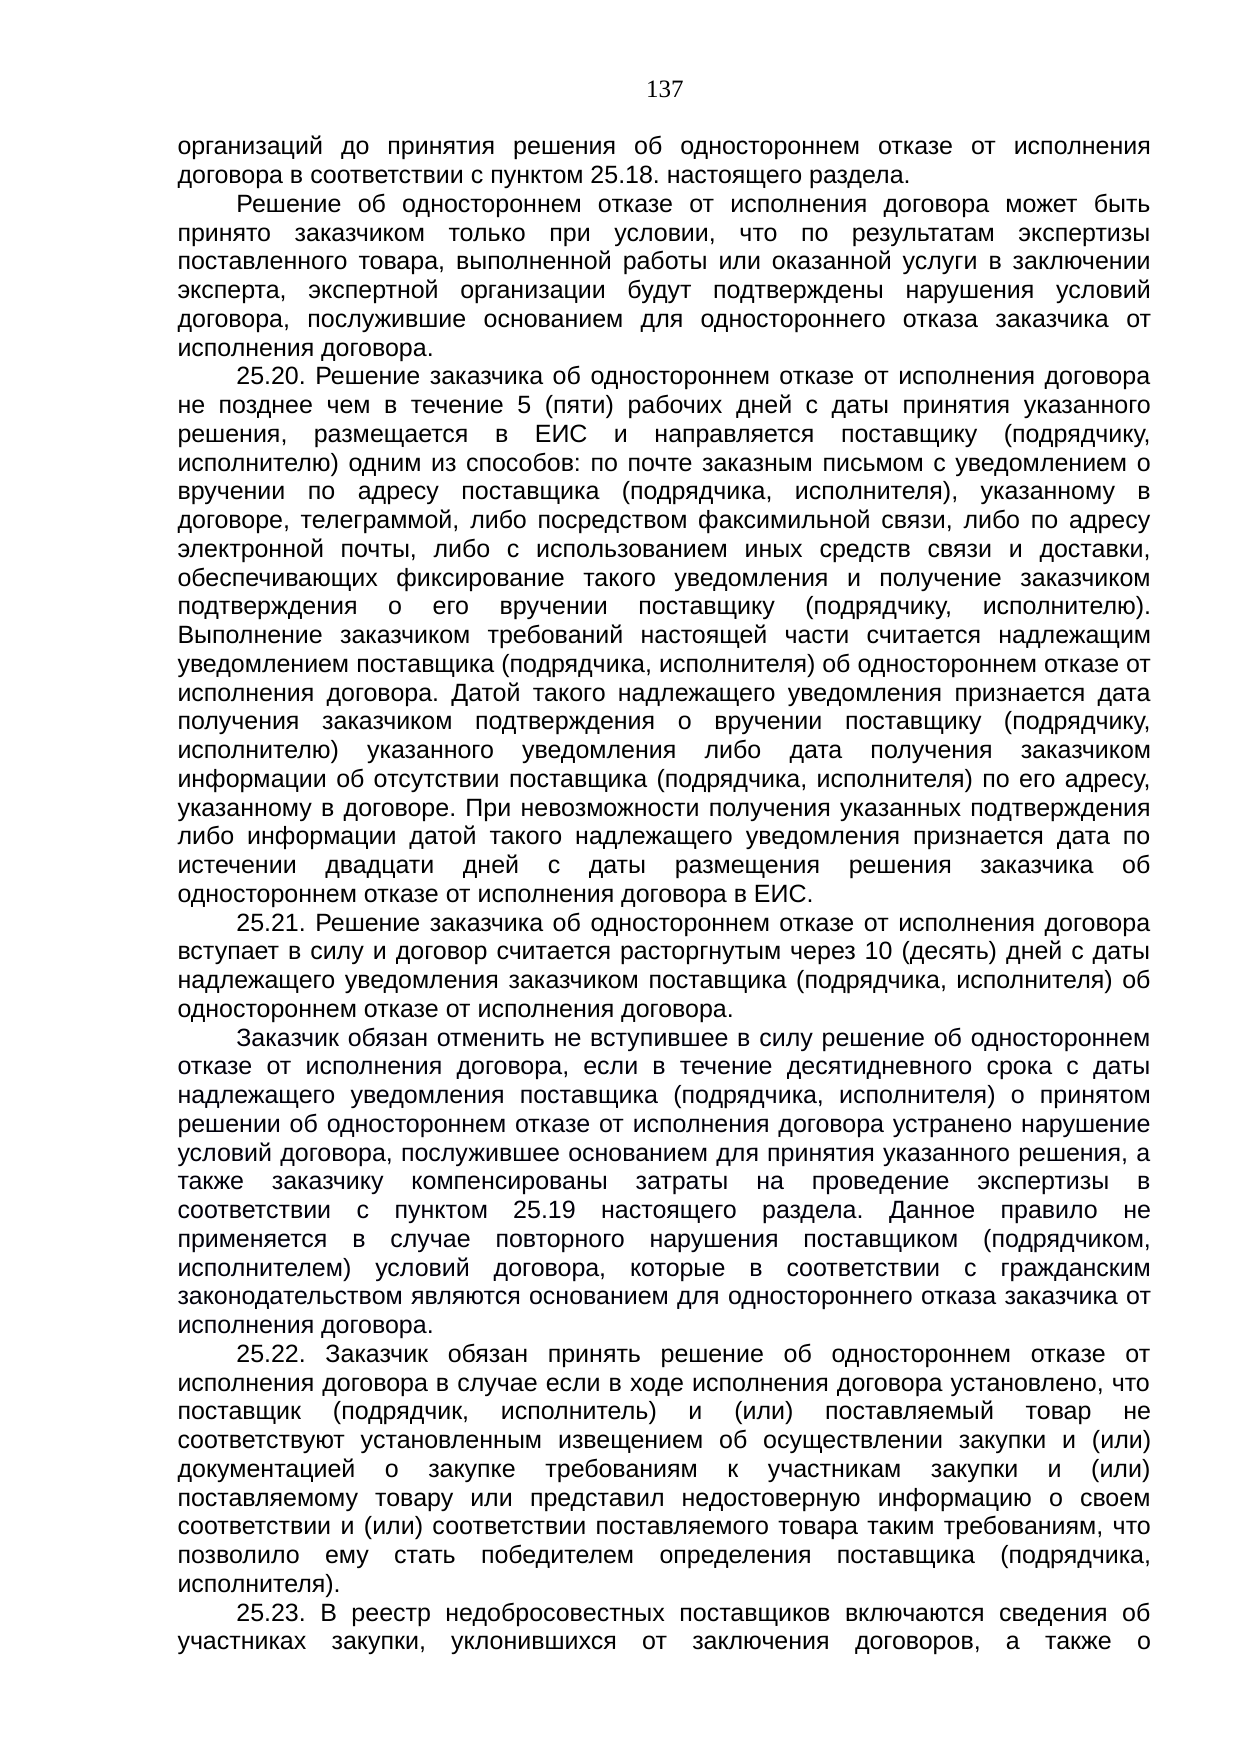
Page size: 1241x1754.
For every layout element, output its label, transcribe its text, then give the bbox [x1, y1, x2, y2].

text 25.21. Решение заказчика об одностороннем отказе от исполнения договора вступает в силу и договор считается расторгнутым через 10 (десять) дней с даты надлежащего уведомления заказчиком поставщика (подрядчика, исполнителя) об одностороннем отказе от исполнения договора. [177, 907, 1152, 1022]
text 25.20. Решение заказчика об одностороннем отказе от исполнения договора не позднее чем в течение 5 (пяти) рабочих дней с даты принятия указанного решения, размещается в ЕИС и направляется поставщику (подрядчику, исполнителю) одним из способов: по почте заказным письмом с уведомлением о вручении по адресу поставщика (подрядчика, исполнителя), указанному в договоре, телеграммой, либо посредством факсимильной связи, либо по адресу электронной почты, либо с использованием иных средств связи и доставки, обеспечивающих фиксирование такого уведомления и получение заказчиком подтверждения о его вручении поставщику (подрядчику, исполнителю). Выполнение заказчиком требований настоящей части считается надлежащим уведомлением поставщика (подрядчика, исполнителя) об одностороннем отказе от исполнения договора. Датой такого надлежащего уведомления признается дата получения заказчиком подтверждения о вручении поставщику (подрядчику, исполнителю) указанного уведомления либо дата получения заказчиком информации об отсутствии поставщика (подрядчика, исполнителя) по его адресу, указанному в договоре. При невозможности получения указанных подтверждения либо информации датой такого надлежащего уведомления признается дата по истечении двадцати дней с даты размещения решения заказчика об одностороннем отказе от исполнения договора в ЕИС. [177, 361, 1152, 907]
text Заказчик обязан отменить не вступившее в силу решение об одностороннем отказе от исполнения договора, если в течение десятидневного срока с даты надлежащего уведомления поставщика (подрядчика, исполнителя) о принятом решении об одностороннем отказе от исполнения договора устранено нарушение условий договора, послужившее основанием для принятия указанного решения, а также заказчику компенсированы затраты на проведение экспертизы в соответствии с пунктом 25.19 настоящего раздела. Данное правило не применяется в случае повторного нарушения поставщиком (подрядчиком, исполнителем) условий договора, которые в соответствии с гражданским законодательством являются основанием для одностороннего отказа заказчика от исполнения договора. [177, 1022, 1152, 1339]
text 25.22. Заказчик обязан принять решение об одностороннем отказе от исполнения договора в случае если в ходе исполнения договора установлено, что поставщик (подрядчик, исполнитель) и (или) поставляемый товар не соответствуют установленным извещением об осуществлении закупки и (или) документацией о закупке требованиям к участникам закупки и (или) поставляемому товару или представил недостоверную информацию о своем соответствии и (или) соответствии поставляемого товара таким требованиям, что позволило ему стать победителем определения поставщика (подрядчика, исполнителя). [177, 1339, 1152, 1597]
text 25.23. В реестр недобросовестных поставщиков включаются сведения об участниках закупки, уклонившихся от заключения договоров, а также о [177, 1597, 1152, 1655]
text Решение об одностороннем отказе от исполнения договора может быть принято заказчиком только при условии, что по результатам экспертизы поставленного товара, выполненной работы или оказанной услуги в заключении эксперта, экспертной организации будут подтверждены нарушения условий договора, послужившие основанием для одностороннего отказа заказчика от исполнения договора. [177, 189, 1152, 361]
text организаций до принятия решения об одностороннем отказе от исполнения договора в соответствии с пунктом 25.18. настоящего раздела. [177, 131, 1152, 189]
